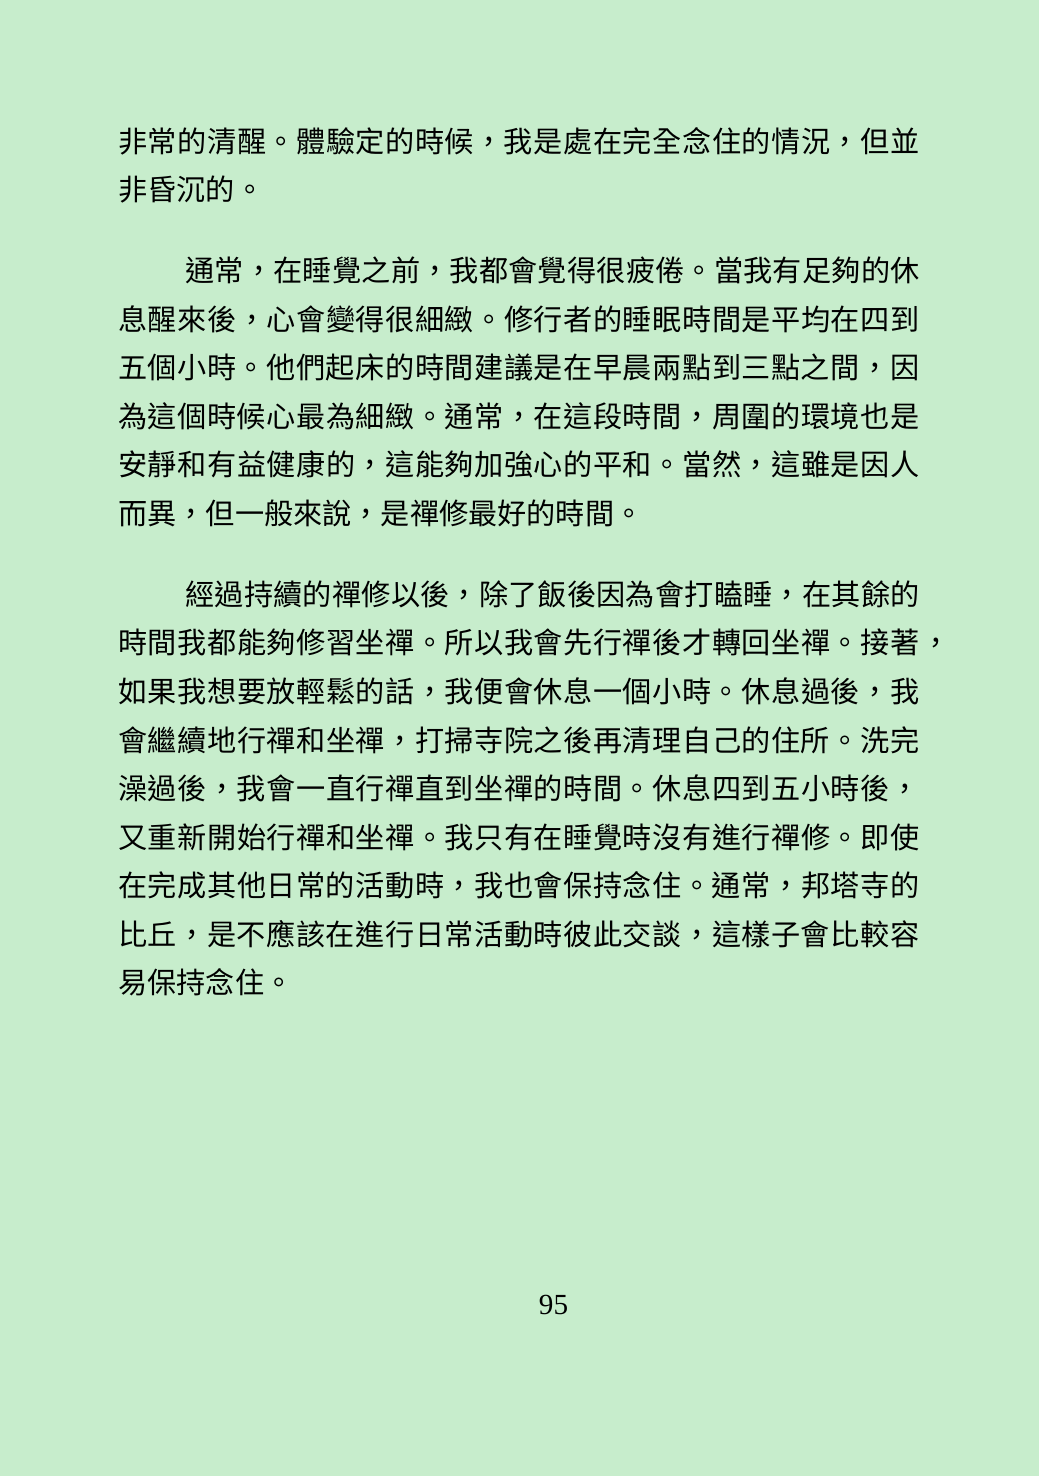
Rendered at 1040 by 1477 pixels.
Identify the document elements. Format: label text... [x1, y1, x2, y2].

text 經過持續的禪修以後，除了飯後因為會打瞌睡，在其餘的時間我都能夠修習坐禪。所以我會先行禪後才轉回坐禪。接著，如果我想要放輕鬆的話，我便會休息一個小時。休息過後，我會繼續地行禪和坐禪，打掃寺院之後再清理自己的住所。洗完澡過後，我會一直行禪直到坐禪的時間。休息四到五小時後，又重新開始行禪和坐禪。我只有在睡覺時沒有進行禪修。即使在完成其他日常的活動時，我也會保持念住。通常，邦塔寺的比丘，是不應該在進行日常活動時彼此交談，這樣子會比較容易保持念住。 [118, 571, 921, 1002]
text 非常的清醒。體驗定的時候，我是處在完全念住的情況，但並非昏沉的。 [118, 118, 921, 209]
text 通常，在睡覺之前，我都會覺得很疲倦。當我有足夠的休息醒來後，心會變得很細緻。修行者的睡眠時間是平均在四到五個小時。他們起床的時間建議是在早晨兩點到三點之間，因為這個時候心最為細緻。通常，在這段時間，周圍的環境也是安靜和有益健康的，這能夠加強心的平和。當然，這雖是因人而異，但一般來說，是禪修最好的時間。 [118, 248, 921, 533]
